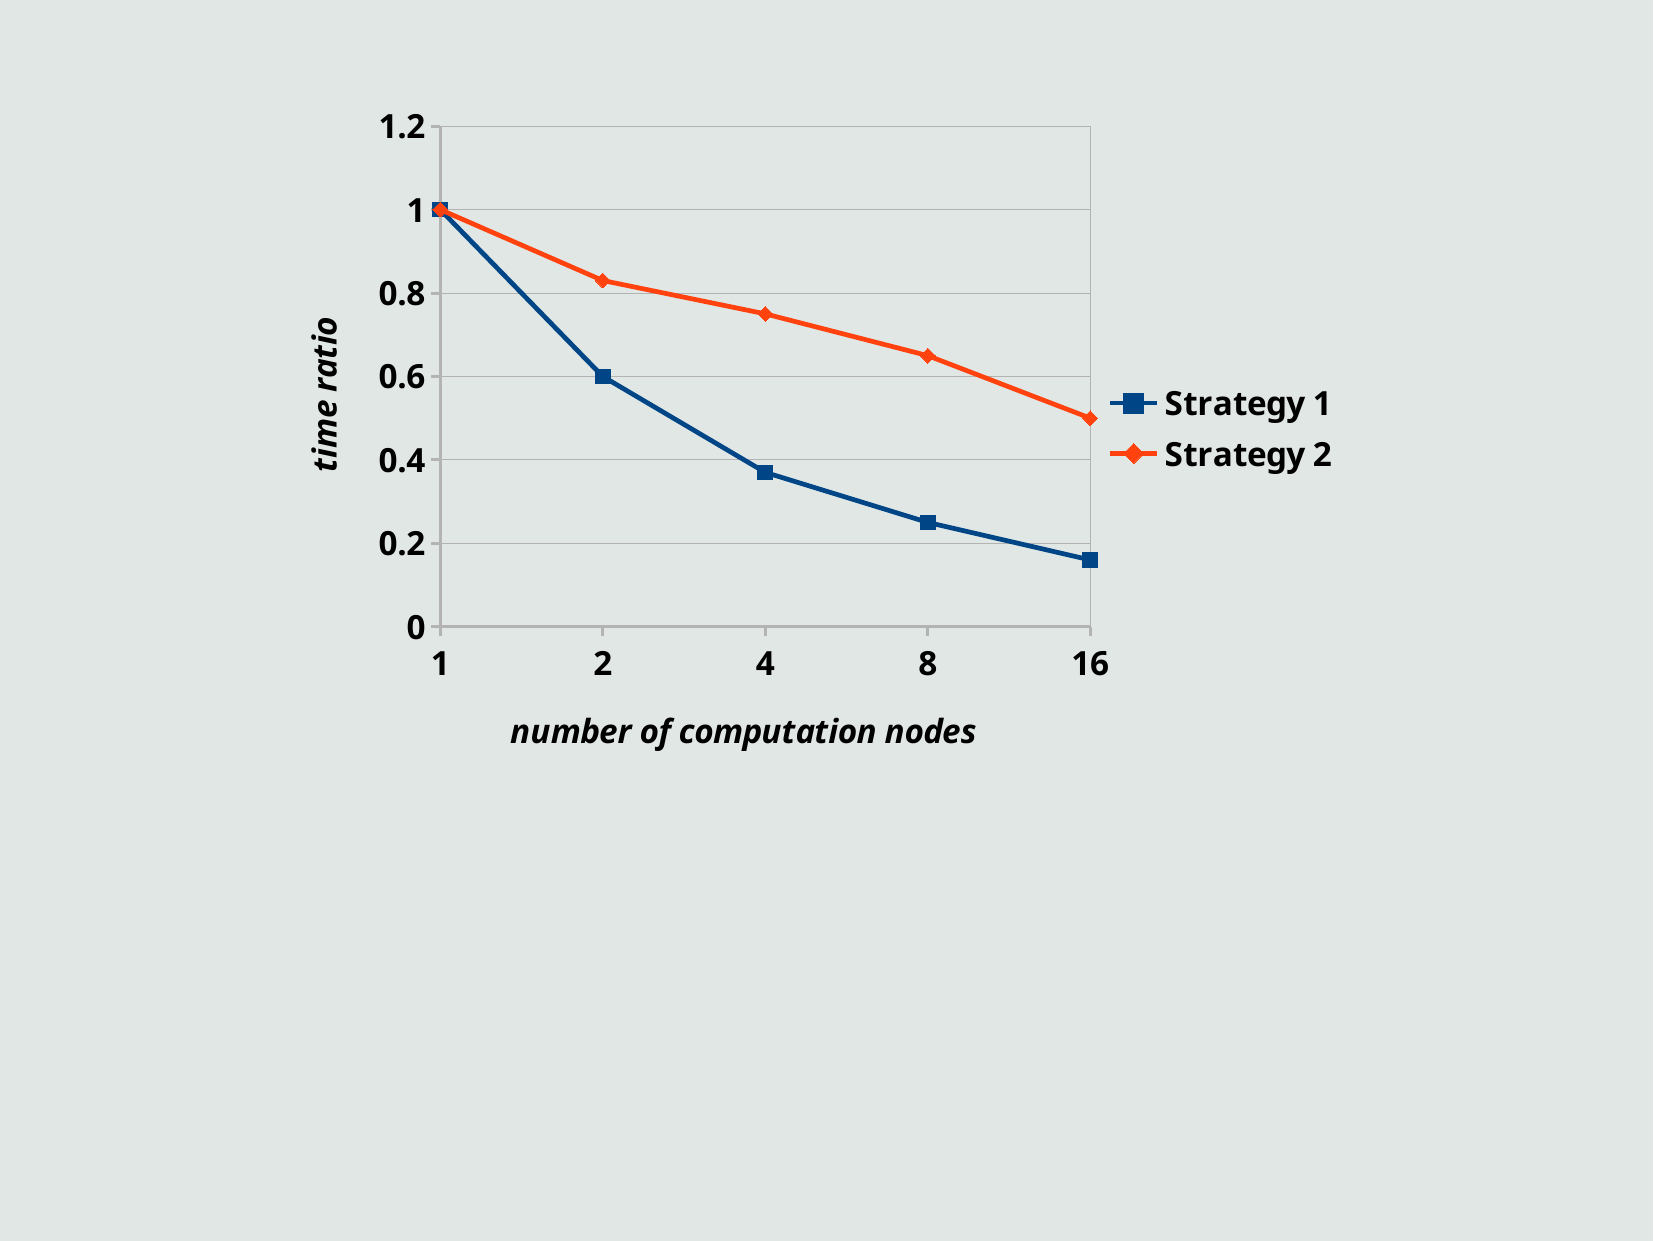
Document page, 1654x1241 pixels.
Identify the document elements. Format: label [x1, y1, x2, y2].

chart [265, 90, 1388, 788]
